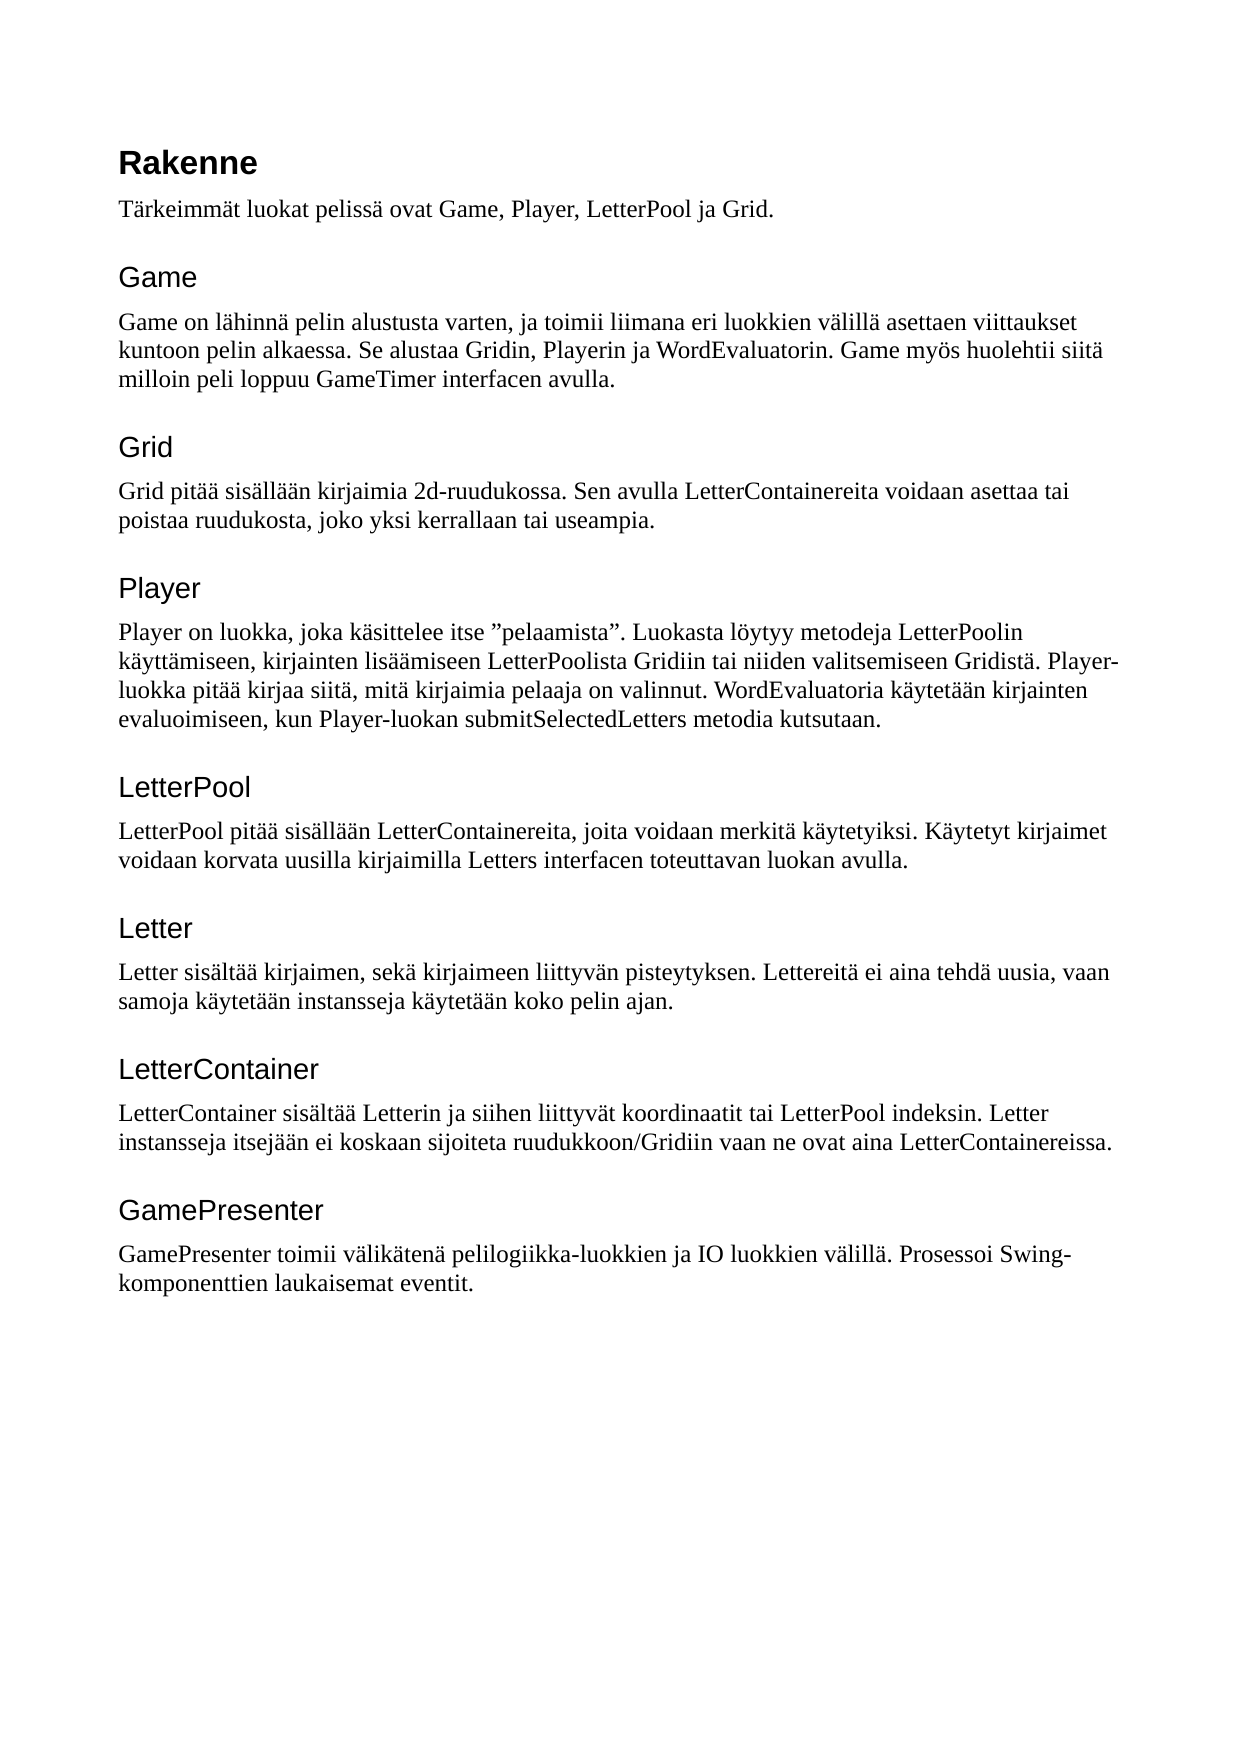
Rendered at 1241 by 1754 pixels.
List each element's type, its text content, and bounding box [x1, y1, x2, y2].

text Game on lähinnä pelin alustusta varten, ja toimii liimana eri luokkien välillä asettaen viittaukset kuntoon pelin alkaessa. Se alustaa Gridin, Playerin ja WordEvaluatorin. Game myös huolehtii siitä milloin peli loppuu GameTimer interfacen avulla. [118, 307, 1122, 393]
subtitle LetterContainer [118, 1052, 1122, 1086]
text Letter sisältää kirjaimen, sekä kirjaimeen liittyvän pisteytyksen. Lettereitä ei aina tehdä uusia, vaan samoja käytetään instansseja käytetään koko pelin ajan. [118, 957, 1122, 1014]
text LetterContainer sisältää Letterin ja siihen liittyvät koordinaatit tai LetterPool indeksin. Letter instansseja itsejään ei koskaan sijoiteta ruudukkoon/Gridiin vaan ne ovat aina LetterContainereissa. [118, 1098, 1122, 1156]
text GamePresenter toimii välikätenä pelilogiikka-luokkien ja IO luokkien välillä. Prosessoi Swing-komponenttien laukaisemat eventit. [118, 1239, 1122, 1297]
subtitle Letter [118, 911, 1122, 944]
text Tärkeimmät luokat pelissä ovat Game, Player, LetterPool ja Grid. [118, 194, 1122, 223]
subtitle GamePresenter [118, 1193, 1122, 1227]
subtitle Grid [118, 430, 1122, 464]
subtitle Player [118, 571, 1122, 605]
subtitle Rakenne [118, 143, 1122, 182]
text LetterPool pitää sisällään LetterContainereita, joita voidaan merkitä käytetyiksi. Käytetyt kirjaimet voidaan korvata uusilla kirjaimilla Letters interfacen toteuttavan luokan avulla. [118, 816, 1122, 873]
text Grid pitää sisällään kirjaimia 2d-ruudukossa. Sen avulla LetterContainereita voidaan asettaa tai poistaa ruudukosta, joko yksi kerrallaan tai useampia. [118, 476, 1122, 534]
text Player on luokka, joka käsittelee itse ”pelaamista”. Luokasta löytyy metodeja LetterPoolin käyttämiseen, kirjainten lisäämiseen LetterPoolista Gridiin tai niiden valitsemiseen Gridistä. Player-luokka pitää kirjaa siitä, mitä kirjaimia pelaaja on valinnut. WordEvaluatoria käytetään kirjainten evaluoimiseen, kun Player-luokan submitSelectedLetters metodia kutsutaan. [118, 617, 1122, 732]
subtitle LetterPool [118, 770, 1122, 803]
subtitle Game [118, 261, 1122, 294]
